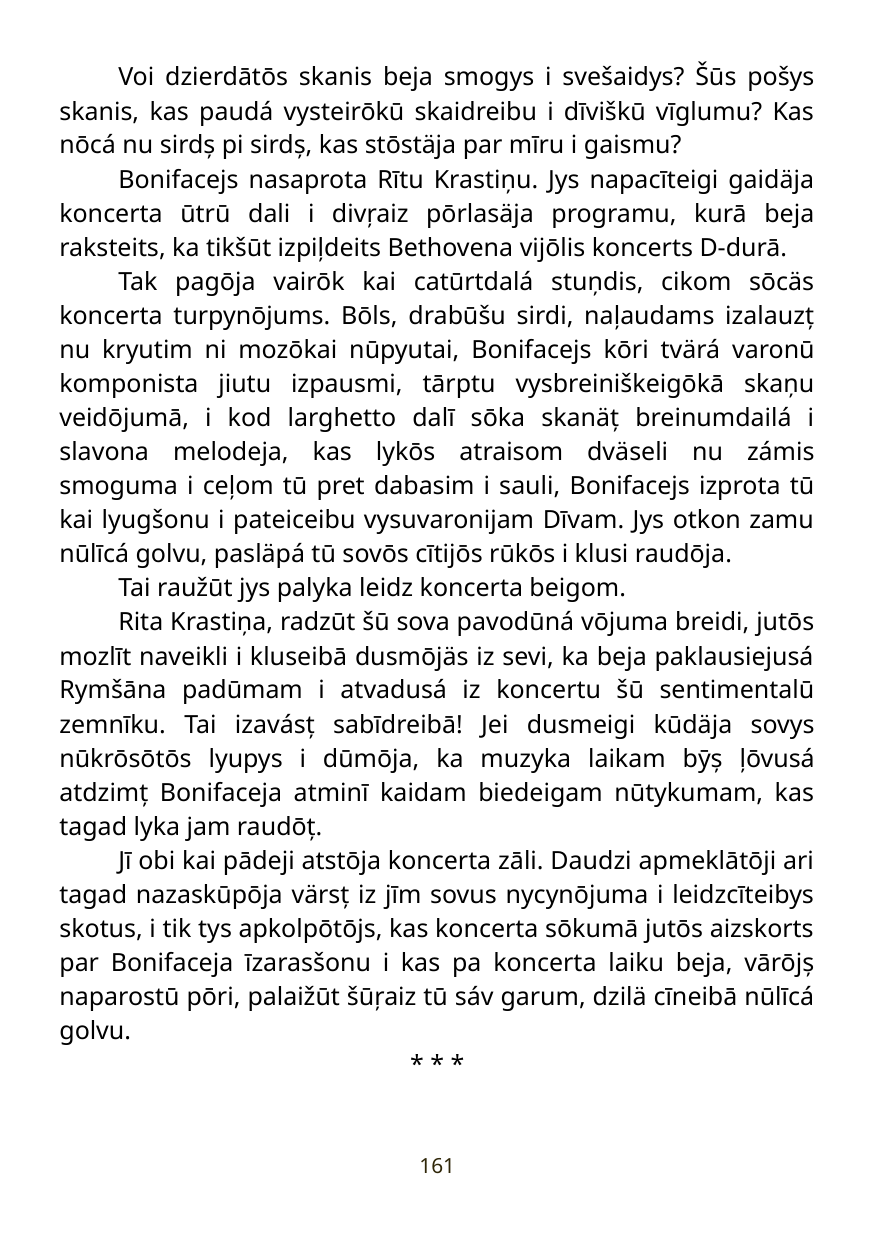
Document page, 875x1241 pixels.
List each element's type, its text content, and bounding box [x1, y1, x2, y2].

text Rita Krastiņa, radzūt šū sova pavodūná vōjuma breidi, jutōs mozlīt naveikli i kluseibā dusmōjäs iz sevi, ka beja paklausiejusá Rymšāna padūmam i atvadusá iz koncertu šū sentimentalū zemnīku. Tai izavásț sabīdreibā! Jei dusmeigi kūdäja sovys nūkrōsōtōs lyupys i dūmōja, ka muzyka laikam bȳș ļōvusá atdzimț Bonifaceja atminī kaidam biedeigam nūtykumam, kas tagad lyka jam raudōț. [59, 604, 815, 842]
text Voi dzierdātōs skanis beja smogys i svešaidys? Šūs pošys skanis, kas paudá vysteirōkū skaidreibu i dīviškū vīglumu? Kas nōcá nu sirdș pi sirdș, kas stōstäja par mīru i gaismu? [59, 59, 815, 161]
text * * * [59, 1047, 815, 1081]
text Tai raužūt jys palyka leidz koncerta beigom. [59, 570, 815, 604]
text Tak pagōja vairōk kai catūrtdalá stuņdis, cikom sōcäs koncerta turpynōjums. Bōls, drabūšu sirdi, naļaudams izalauzț nu kryutim ni mozōkai nūpyutai, Bonifacejs kōri tvärá varonū komponista jiutu izpausmi, tārptu vysbreiniškeigōkā skaņu veidōjumā, i kod larghetto dalī sōka skanäț breinumdailá i slavona melodeja, kas lykōs atraisom dväseli nu zámis smoguma i ceļom tū pret dabasim i sauli, Bonifacejs izprota tū kai lyugšonu i pateiceibu vysuvaronijam Dīvam. Jys otkon zamu nūlīcá golvu, pasläpá tū sovōs cītijōs rūkōs i klusi raudōja. [59, 263, 815, 570]
text Jī obi kai pādeji atstōja koncerta zāli. Daudzi apmeklātōji ari tagad nazaskūpōja värsț iz jīm sovus nycynōjuma i leidzcīteibys skotus, i tik tys apkolpōtōjs, kas koncerta sōkumā jutōs aizskorts par Bonifaceja īzarasšonu i kas pa koncerta laiku beja, vārōjș naparostū pōri, palaižūt šūŗaiz tū sáv garum, dzilä cīneibā nūlīcá golvu. [59, 842, 815, 1047]
text Bonifacejs nasaprota Rītu Krastiņu. Jys napacīteigi gaidäja koncerta ūtrū dali i divŗaiz pōrlasäja programu, kurā beja raksteits, ka tikšūt izpiļdeits Bethovena vijōlis koncerts D-durā. [59, 161, 815, 263]
